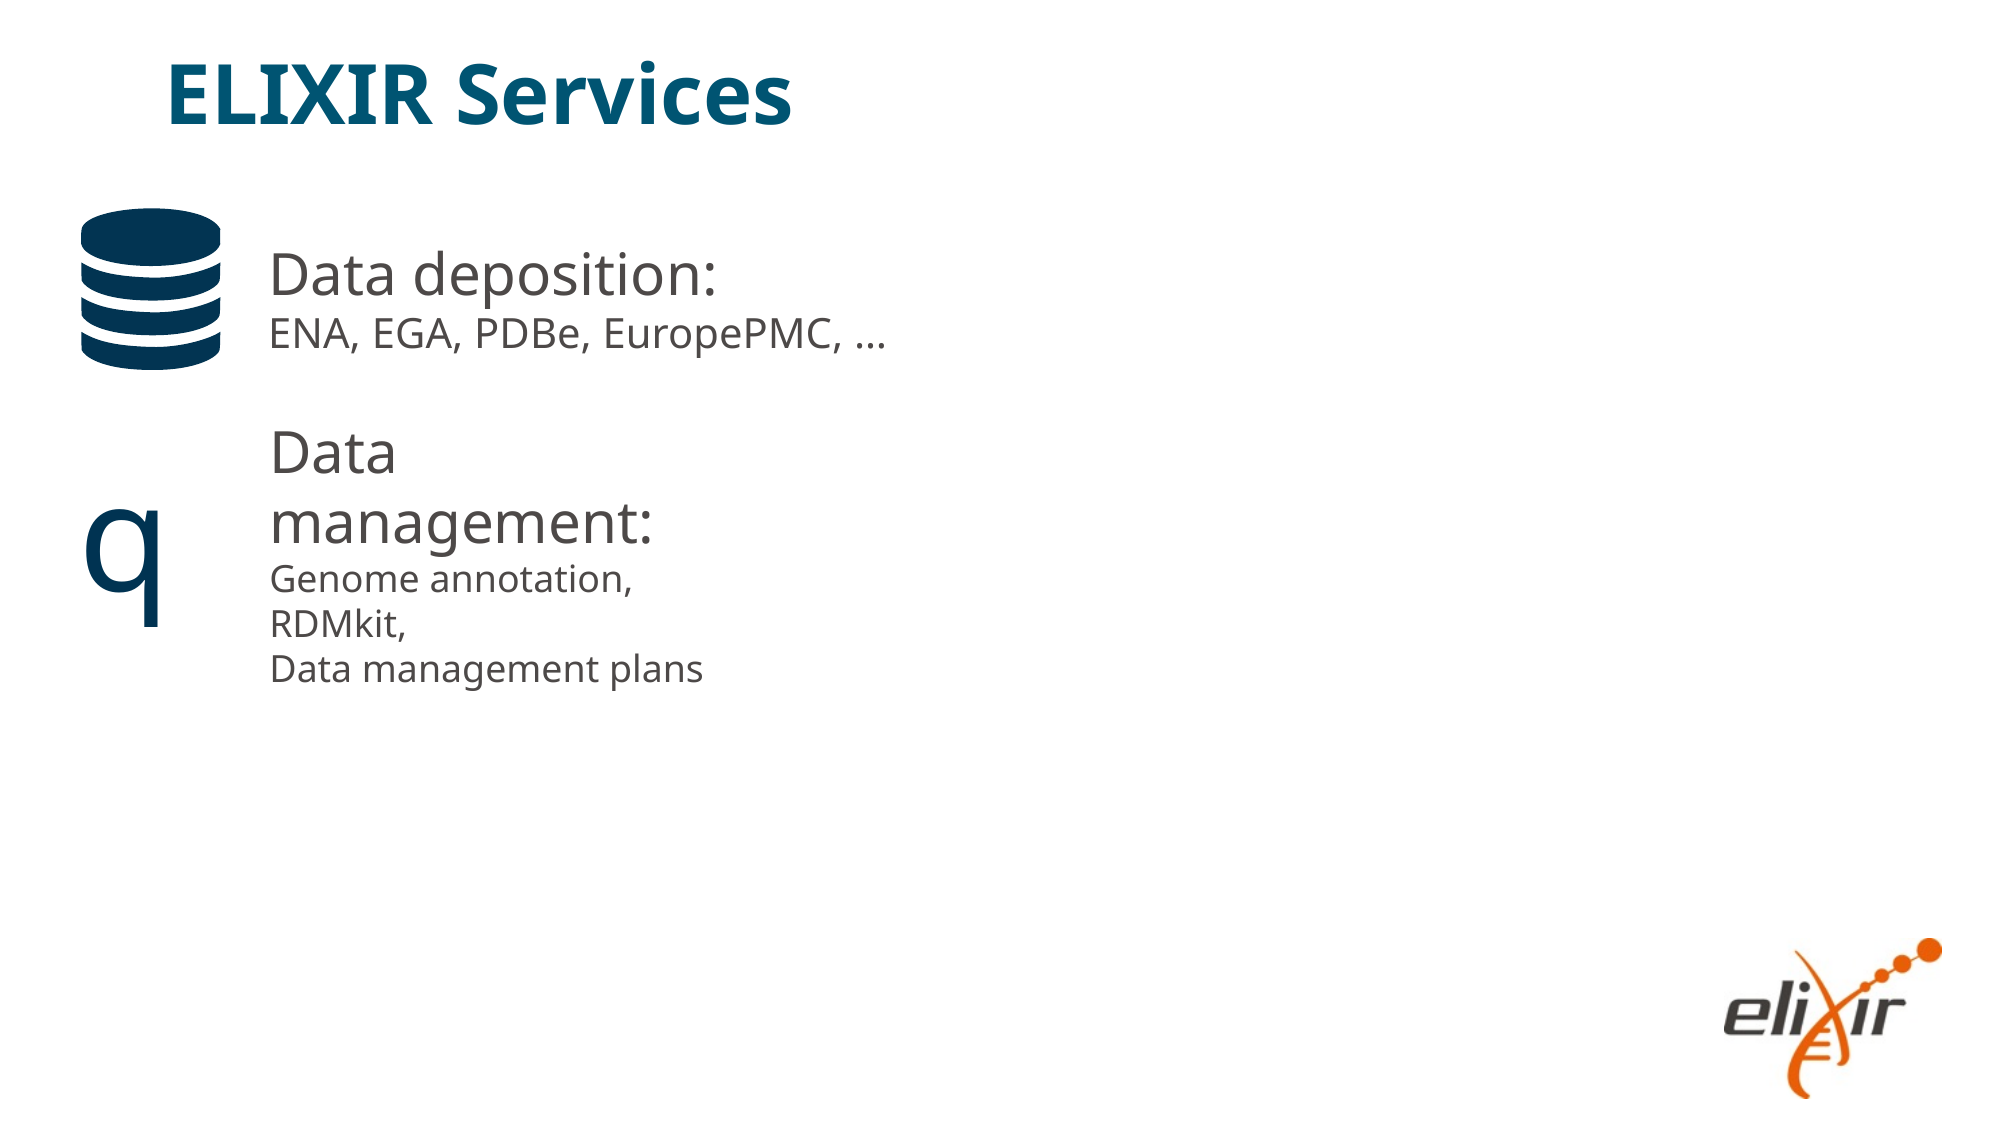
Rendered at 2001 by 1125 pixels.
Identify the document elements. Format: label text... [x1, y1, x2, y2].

title ELIXIR Services [164, 41, 1503, 136]
text_box Data management: Genome annotation, RDMkit, Data management plans [254, 407, 783, 743]
text_box Data deposition: ENA, EGA, PDBe, EuropePMC, … [253, 229, 1283, 410]
text_box q [63, 423, 244, 591]
picture [54, 188, 253, 390]
picture [1724, 938, 1942, 1099]
